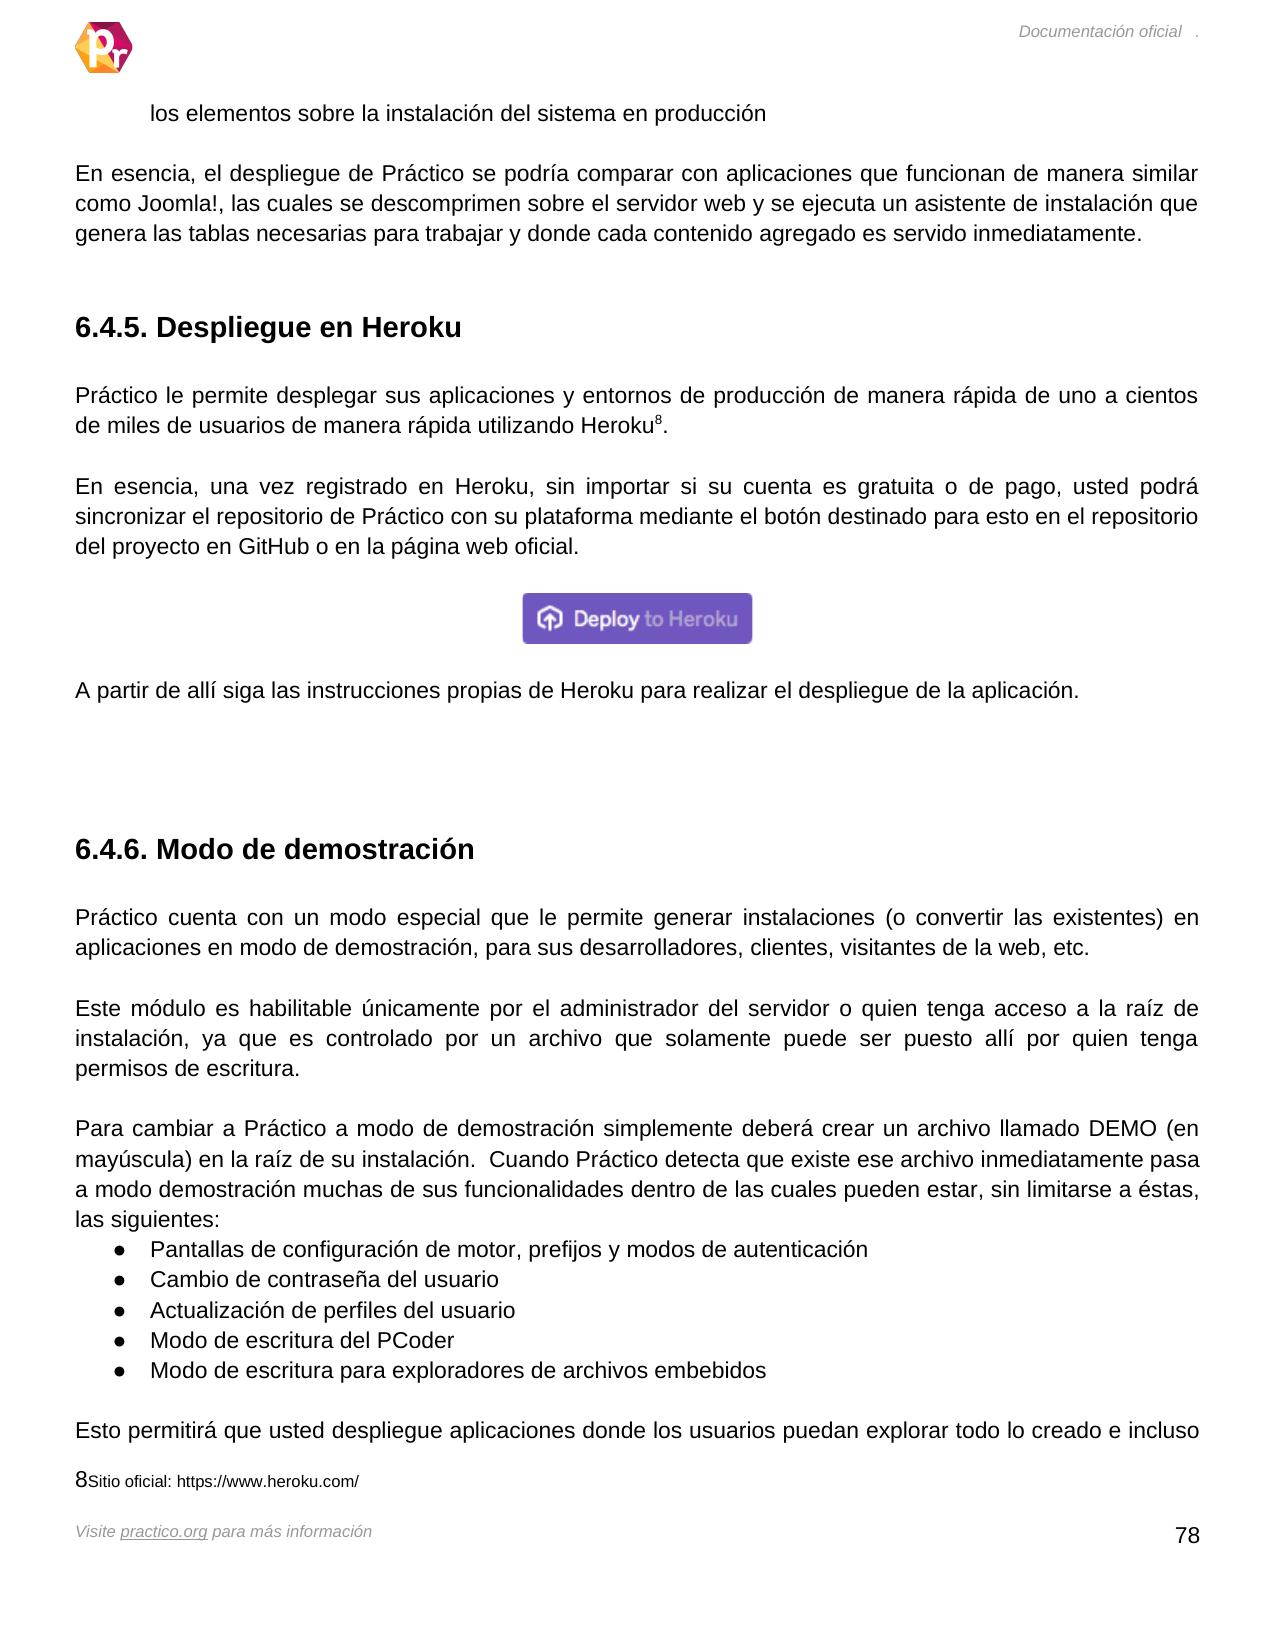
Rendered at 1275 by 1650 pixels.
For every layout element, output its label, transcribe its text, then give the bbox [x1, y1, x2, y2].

list Modo de escritura para exploradores de archivos embebidos [112, 1357, 1200, 1383]
text Esto permitirá que usted despliegue aplicaciones donde los usuarios puedan explorar todo lo creado e incluso [75, 1417, 1200, 1444]
subtitle 6.4.6. Modo de demostración [75, 832, 1200, 865]
list Actualización de perfiles del usuario [112, 1297, 1200, 1323]
text Para cambiar a Práctico a modo de demostración simplemente deberá crear un archivo llamado DEMO (en mayúscula) en la raíz de su instalación. Cuando Práctico detecta que existe ese archivo inmediatamente pasa a modo demostración muchas de sus funcionalidades dentro de las cuales pueden estar, sin limitarse a éstas, las siguientes: [75, 1115, 1200, 1232]
text Práctico cuenta con un modo especial que le permite generar instalaciones (o convertir las existentes) en aplicaciones en modo de demostración, para sus desarrolladores, clientes, visitantes de la web, etc. [75, 904, 1200, 961]
picture [75, 22, 133, 73]
list los elementos sobre la instalación del sistema en producción [112, 99, 1200, 126]
text En esencia, una vez registrado en Heroku, sin importar si su cuenta es gratuita o de pago, usted podrá sincronizar el repositorio de Práctico con su plataforma mediante el botón destinado para esto en el repositorio del proyecto en GitHub o en la página web oficial. [75, 473, 1200, 559]
text Práctico le permite desplegar sus aplicaciones y entornos de producción de manera rápida de uno a cientos de miles de usuarios de manera rápida utilizando Heroku. [75, 382, 1200, 438]
text Sitio oficial: https://www.heroku.com/ [75, 1466, 1200, 1492]
text A partir de allí siga las instrucciones propias de Heroku para realizar el despliegue de la aplicación. [75, 677, 1200, 704]
list Modo de escritura del PCoder [112, 1327, 1200, 1353]
list Pantallas de configuración de motor, prefijos y modos de autenticación [112, 1236, 1200, 1263]
list Cambio de contraseña del usuario [112, 1266, 1200, 1293]
picture [522, 593, 753, 644]
text Este módulo es habilitable únicamente por el administrador del servidor o quien tenga acceso a la raíz de instalación, ya que es controlado por un archivo que solamente puede ser puesto allí por quien tenga permisos de escritura. [75, 994, 1200, 1081]
text En esencia, el despliegue de Práctico se podría comparar con aplicaciones que funcionan de manera similar como Joomla!, las cuales se descomprimen sobre el servidor web y se ejecuta un asistente de instalación que genera las tablas necesarias para trabajar y donde cada contenido agregado es servido inmediatamente. [75, 160, 1200, 247]
subtitle 6.4.5. Despliegue en Heroku [75, 310, 1200, 343]
